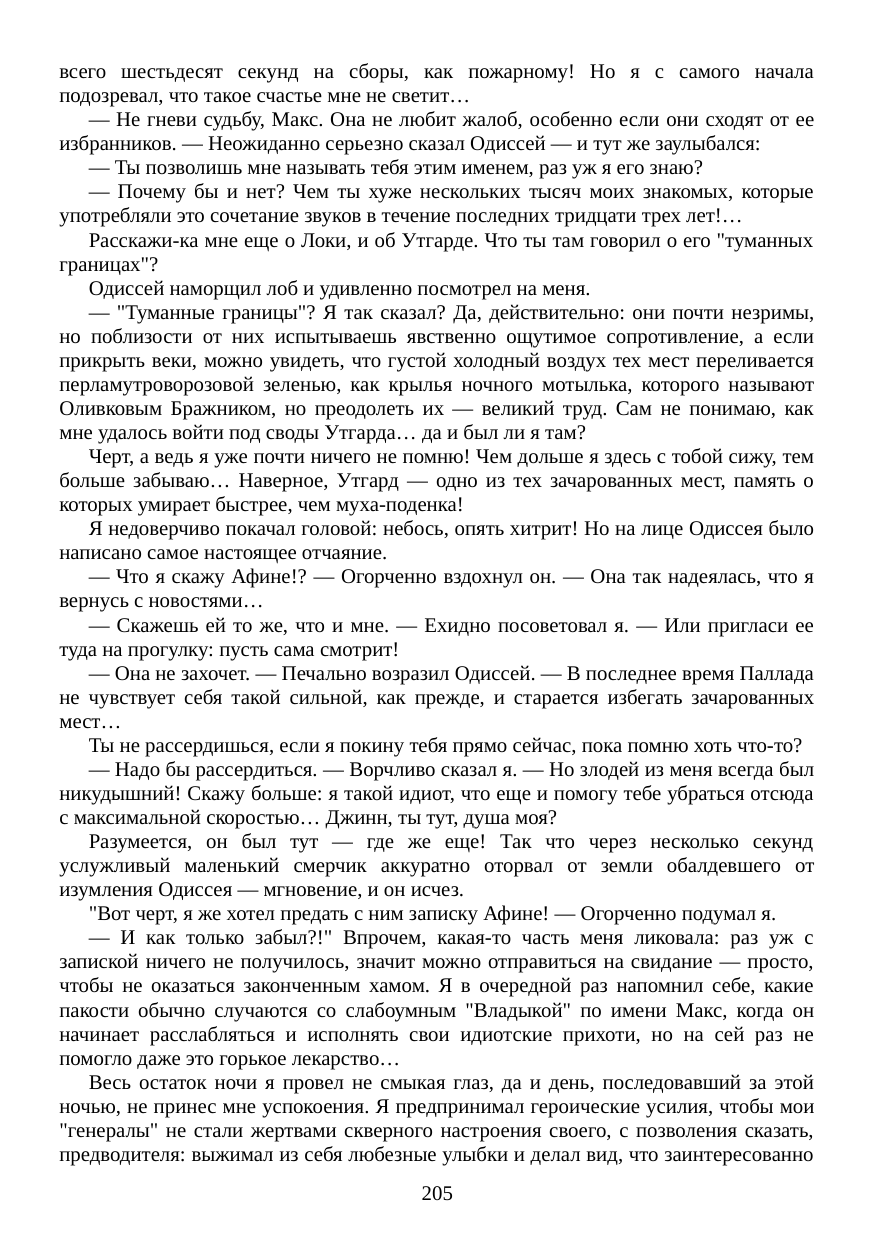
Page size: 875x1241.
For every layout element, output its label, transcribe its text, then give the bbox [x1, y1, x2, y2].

text Ты не рассердишься, если я покину тебя прямо сейчас, пока помню хоть что-то? [59, 733, 815, 757]
text — "Туманные границы"? Я так сказал? Да, действительно: они почти незримы, но поблизости от них испытываешь явственно ощутимое сопротивление, а если прикрыть веки, можно увидеть, что густой холодный воздух тех мест переливается перламутроворозовой зеленью, как крылья ночного мотылька, которого называют Оливковым Бражником, но преодолеть их — великий труд. Сам не понимаю, как мне удалось войти под своды Утгарда… да и был ли я там? [59, 300, 815, 444]
text Весь остаток ночи я провел не смыкая глаз, да и день, последовавший за этой ночью, не принес мне успокоения. Я предпринимал героические усилия, чтобы мои "генералы" не стали жертвами скверного настроения своего, с позволения сказать, предводителя: выжимал из себя любезные улыбки и делал вид, что заинтересованно [59, 1070, 815, 1166]
text — Почему бы и нет? Чем ты хуже нескольких тысяч моих знакомых, которые употребляли это сочетание звуков в течение последних тридцати трех лет!… [59, 179, 815, 227]
text — Она не захочет. — Печально возразил Одиссей. — В последнее время Паллада не чувствует себя такой сильной, как прежде, и старается избегать зачарованных мест… [59, 661, 815, 733]
text — И как только забыл?!" Впрочем, какая-то часть меня ликовала: раз уж с запиской ничего не получилось, значит можно отправиться на свидание — просто, чтобы не оказаться законченным хамом. Я в очередной раз напомнил себе, какие пакости обычно случаются со слабоумным "Владыкой" по имени Макс, когда он начинает расслабляться и исполнять свои идиотские прихоти, но на сей раз не помогло даже это горькое лекарство… [59, 925, 815, 1070]
text — Скажешь ей то же, что и мне. — Ехидно посоветовал я. — Или пригласи ее туда на прогулку: пусть сама смотрит! [59, 612, 815, 661]
text всего шестьдесят секунд на сборы, как пожарному! Но я с самого начала подозревал, что такое счастье мне не светит… [59, 59, 815, 107]
text "Вот черт, я же хотел предать с ним записку Афине! — Огорченно подумал я. [59, 901, 815, 925]
text Одиссей наморщил лоб и удивленно посмотрел на меня. [59, 276, 815, 300]
text — Не гневи судьбу, Макс. Она не любит жалоб, особенно если они сходят от ее избранников. — Неожиданно серьезно сказал Одиссей — и тут же заулыбался: [59, 107, 815, 155]
text Расскажи-ка мне еще о Локи, и об Утгарде. Что ты там говорил о его "туманных границах"? [59, 227, 815, 276]
text Я недоверчиво покачал головой: небось, опять хитрит! Но на лице Одиссея было написано самое настоящее отчаяние. [59, 516, 815, 564]
text — Ты позволишь мне называть тебя этим именем, раз уж я его знаю? [59, 155, 815, 179]
text Черт, а ведь я уже почти ничего не помню! Чем дольше я здесь с тобой сижу, тем больше забываю… Наверное, Утгард — одно из тех зачарованных мест, память о которых умирает быстрее, чем муха-поденка! [59, 444, 815, 516]
text — Надо бы рассердиться. — Ворчливо сказал я. — Но злодей из меня всегда был никудышний! Скажу больше: я такой идиот, что еще и помогу тебе убраться отсюда с максимальной скоростью… Джинн, ты тут, душа моя? [59, 757, 815, 829]
text — Что я скажу Афине!? — Огорченно вздохнул он. — Она так надеялась, что я вернусь с новостями… [59, 564, 815, 612]
text Разумеется, он был тут — где же еще! Так что через несколько секунд услужливый маленький смерчик аккуратно оторвал от земли обалдевшего от изумления Одиссея — мгновение, и он исчез. [59, 829, 815, 901]
